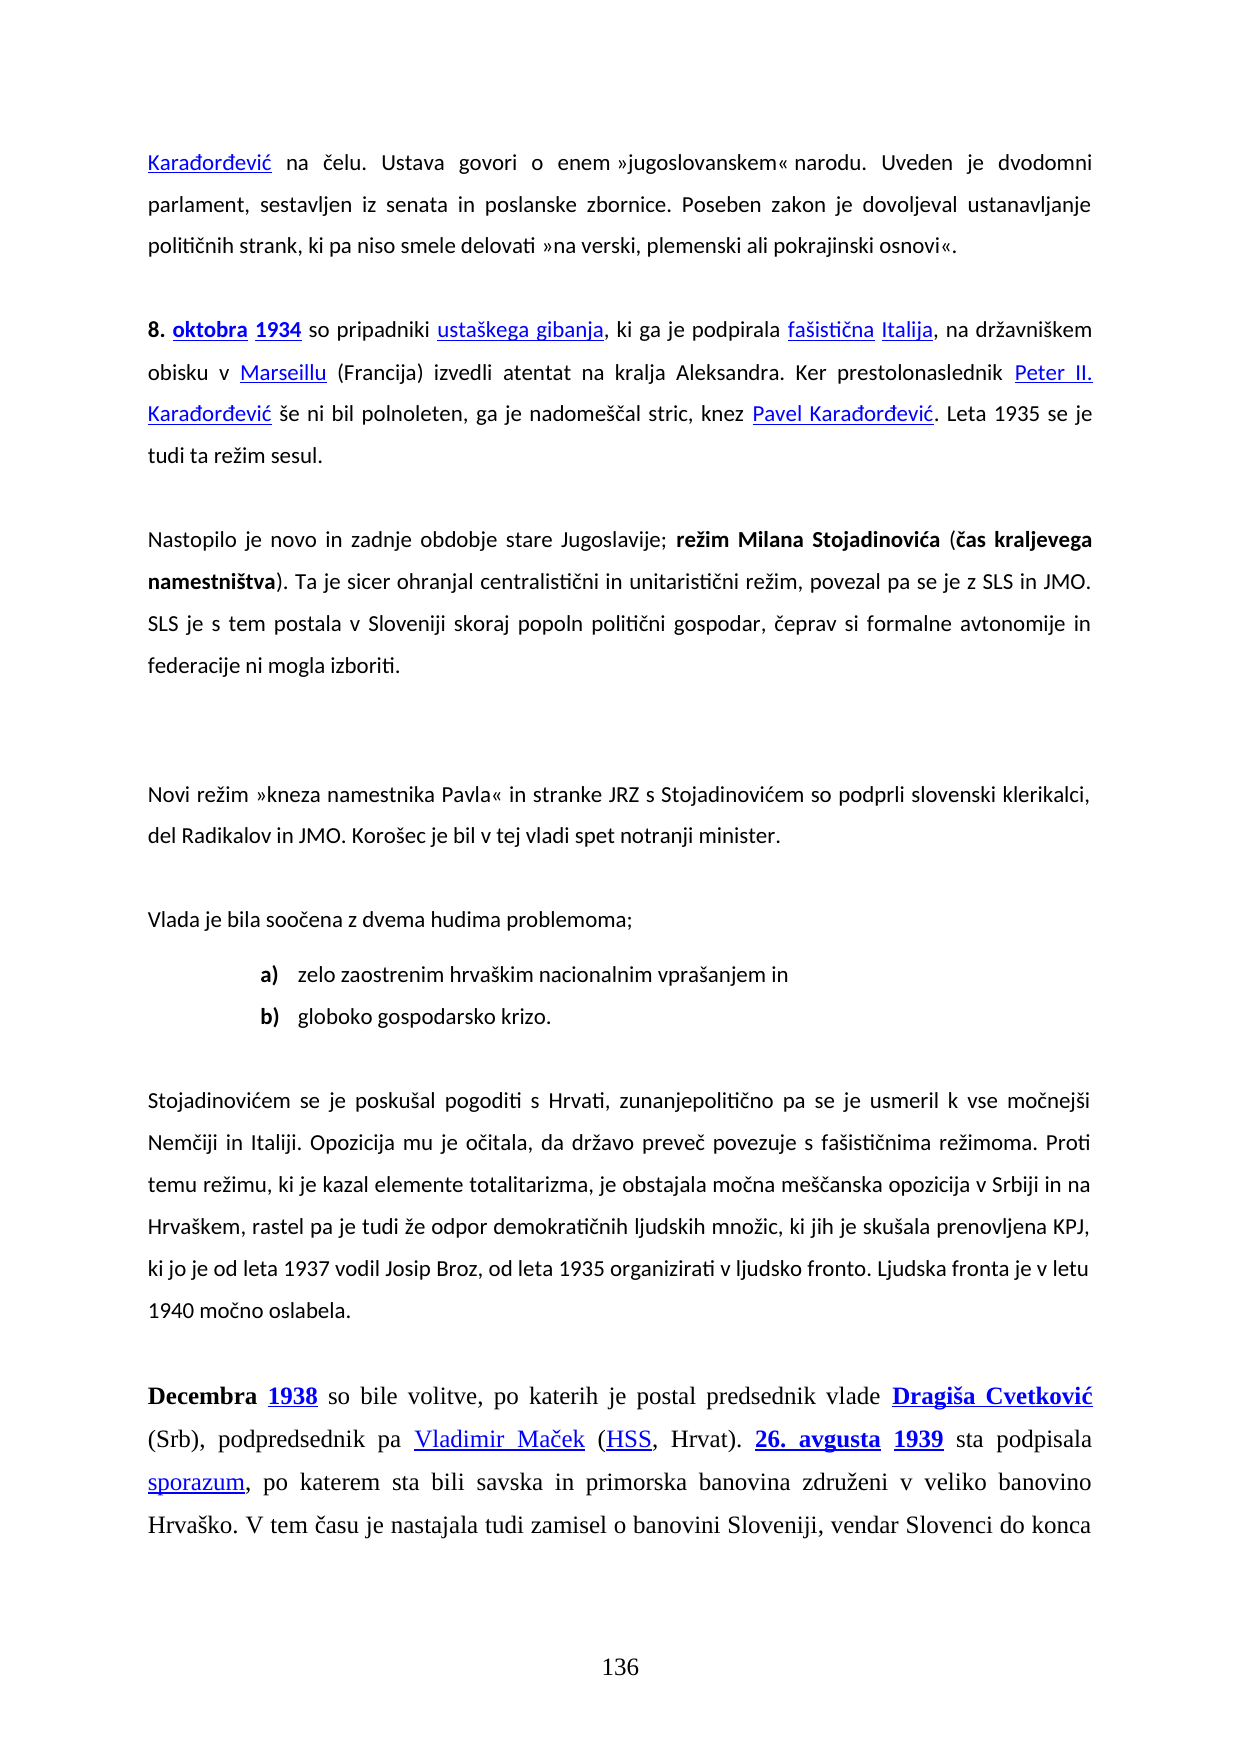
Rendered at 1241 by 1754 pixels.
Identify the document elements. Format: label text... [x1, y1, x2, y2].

text Novi režim »kneza namestnika Pavla« in stranke JRZ s Stojadinovićem so podprli slovenski klerikalci, del Radikalov in JMO. Korošec je bil v tej vladi spet notranji minister. [148, 780, 1092, 850]
text Karađorđević na čelu. Ustava govori o enem »jugoslovanskem« narodu. Uveden je dvodomni parlament, sestavljen iz senata in poslanske zbornice. Poseben zakon je dovoljeval ustanavljanje političnih strank, ki pa niso smele delovati »na verski, plemenski ali pokrajinski osnovi«. [148, 148, 1092, 260]
text 8. oktobra 1934 so pripadniki ustaškega gibanja, ki ga je podpirala fašistična Italija, na državniškem obisku v Marseillu (Francija) izvedli atentat na kralja Aleksandra. Ker prestolonaslednik Peter II. Karađorđević še ni bil polnoleten, ga je nadomeščal stric, knez Pavel Karađorđević. Leta 1935 se je tudi ta režim sesul. [148, 316, 1092, 469]
list globoko gospodarsko krizo. [260, 1002, 1092, 1030]
text Vlada je bila soočena z dvema hudima problemoma; [148, 906, 1092, 934]
text Decembra 1938 so bile volitve, po katerih je postal predsednik vlade Dragiša Cvetković (Srb), podpredsednik pa Vladimir Maček (HSS, Hrvat). 26. avgusta 1939 sta podpisala sporazum, po katerem sta bili savska in primorska banovina združeni v veliko banovino Hrvaško. V tem času je nastajala tudi zamisel o banovini Sloveniji, vendar Slovenci do konca [148, 1381, 1092, 1539]
text Nastopilo je novo in zadnje obdobje stare Jugoslavije; režim Milana Stojadinovića (čas kraljevega namestništva). Ta je sicer ohranjal centralistični in unitaristični režim, povezal pa se je z SLS in JMO. SLS je s tem postala v Sloveniji skoraj popoln politični gospodar, čeprav si formalne avtonomije in federacije ni mogla izboriti. [148, 526, 1092, 679]
list zelo zaostrenim hrvaškim nacionalnim vprašanjem in [260, 960, 1092, 988]
text Stojadinovićem se je poskušal pogoditi s Hrvati, zunanjepolitično pa se je usmeril k vse močnejši Nemčiji in Italiji. Opozicija mu je očitala, da državo preveč povezuje s fašističnima režimoma. Proti temu režimu, ki je kazal elemente totalitarizma, je obstajala močna meščanska opozicija v Srbiji in na Hrvaškem, rastel pa je tudi že odpor demokratičnih ljudskih množic, ki jih je skušala prenovljena KPJ, ki jo je od leta 1937 vodil Josip Broz, od leta 1935 organizirati v ljudsko fronto. Ljudska fronta je v letu 1940 močno oslabela. [148, 1086, 1092, 1324]
